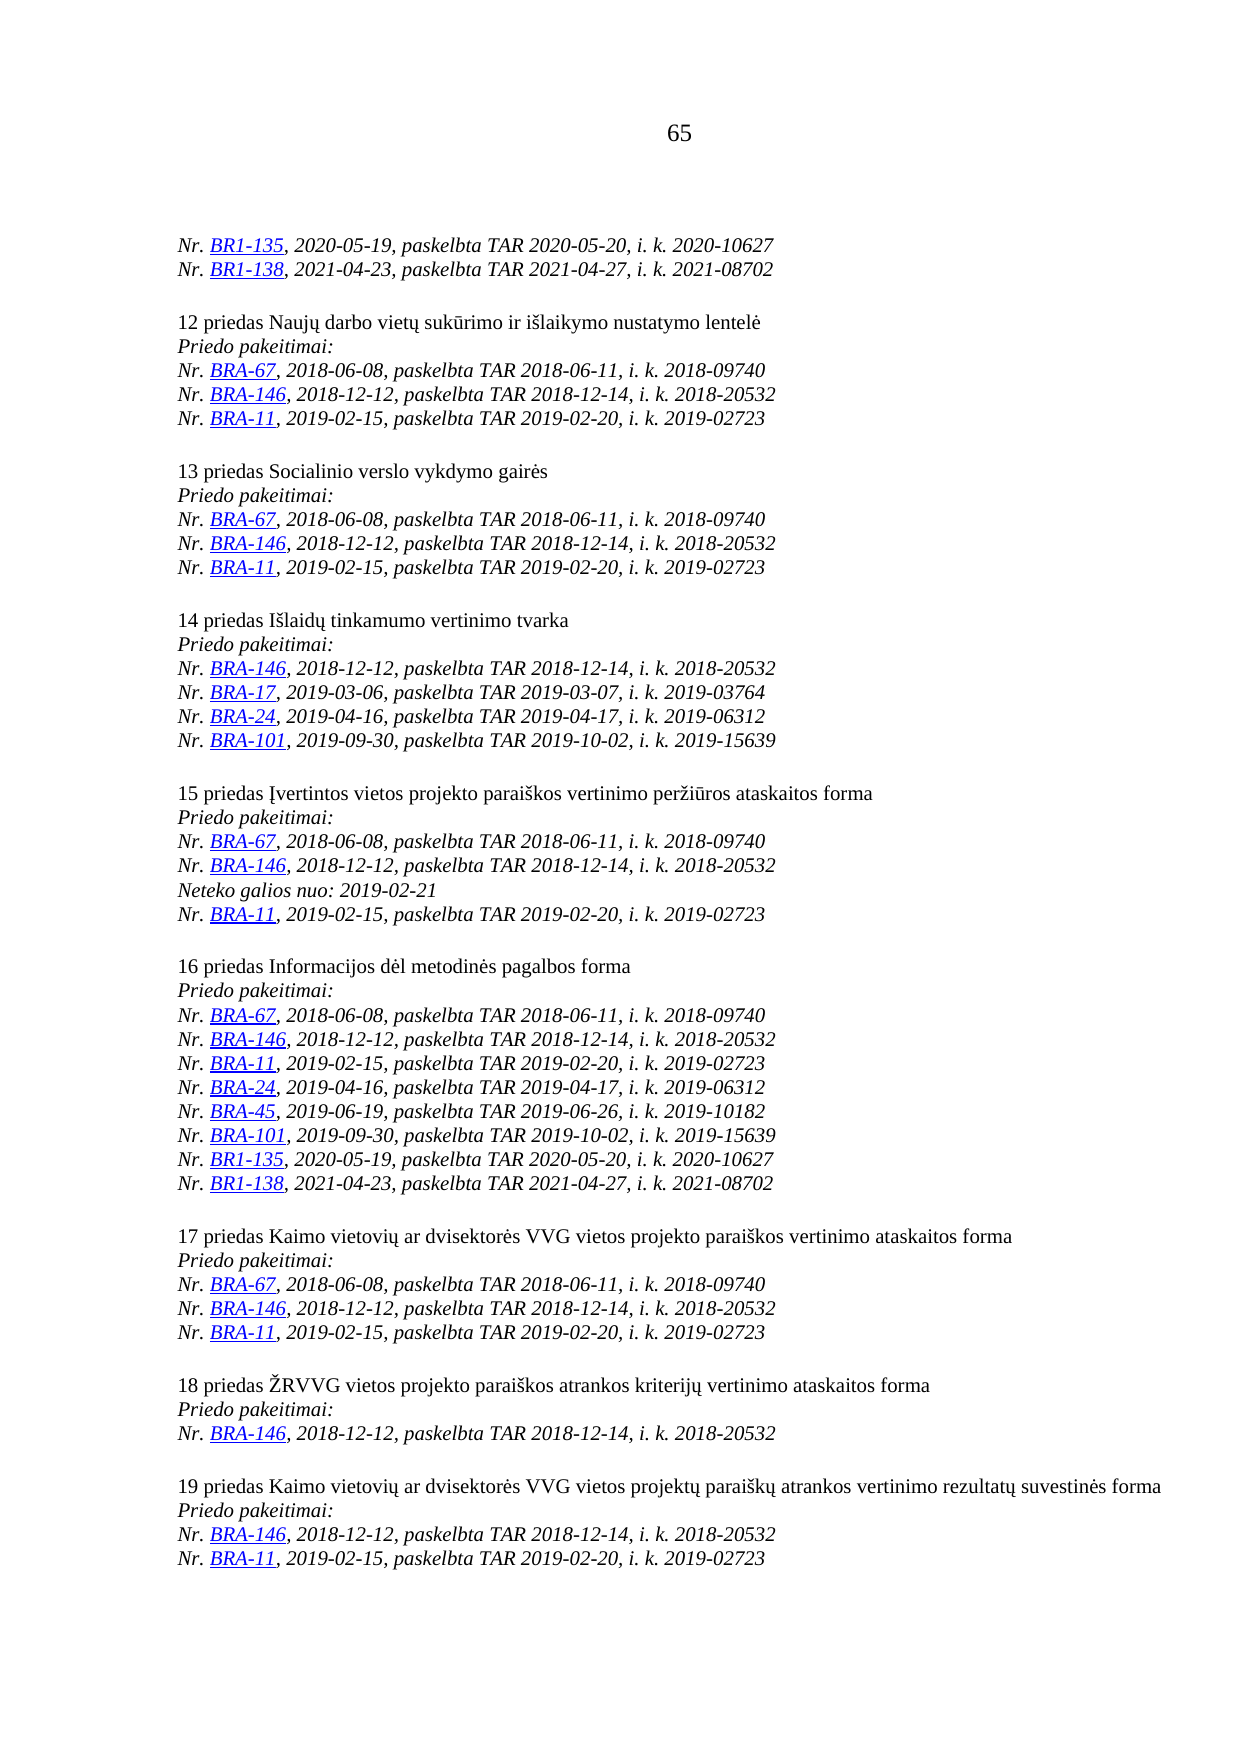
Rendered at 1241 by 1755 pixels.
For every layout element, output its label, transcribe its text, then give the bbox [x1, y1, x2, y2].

text Priedo pakeitimai: [177, 1397, 1181, 1421]
text 13 priedas Socialinio verslo vykdymo gairės [177, 459, 1181, 483]
text Neteko galios nuo: 2019-02-21 [177, 877, 1181, 902]
text Nr. BRA-146, 2018-12-12, paskelbta TAR 2018-12-14, i. k. 2018-20532 [177, 1522, 1181, 1546]
text Priedo pakeitimai: [177, 1248, 1181, 1272]
text Nr. BRA-146, 2018-12-12, paskelbta TAR 2018-12-14, i. k. 2018-20532 [177, 531, 1181, 555]
text 19 priedas Kaimo vietovių ar dvisektorės VVG vietos projektų paraiškų atrankos vertinimo rezultatų suvestinės forma [177, 1474, 1181, 1498]
text Nr. BRA-45, 2019-06-19, paskelbta TAR 2019-06-26, i. k. 2019-10182 [177, 1099, 1181, 1123]
text Nr. BRA-67, 2018-06-08, paskelbta TAR 2018-06-11, i. k. 2018-09740 [177, 1272, 1181, 1296]
text 14 priedas Išlaidų tinkamumo vertinimo tvarka [177, 608, 1181, 632]
text Nr. BRA-101, 2019-09-30, paskelbta TAR 2019-10-02, i. k. 2019-15639 [177, 1123, 1181, 1147]
text Nr. BR1-135, 2020-05-19, paskelbta TAR 2020-05-20, i. k. 2020-10627 [177, 1147, 1181, 1171]
text Nr. BR1-138, 2021-04-23, paskelbta TAR 2021-04-27, i. k. 2021-08702 [177, 257, 1181, 281]
text Nr. BRA-146, 2018-12-12, paskelbta TAR 2018-12-14, i. k. 2018-20532 [177, 382, 1181, 406]
text Nr. BRA-146, 2018-12-12, paskelbta TAR 2018-12-14, i. k. 2018-20532 [177, 1421, 1181, 1445]
text Nr. BRA-17, 2019-03-06, paskelbta TAR 2019-03-07, i. k. 2019-03764 [177, 680, 1181, 704]
text Priedo pakeitimai: [177, 978, 1181, 1002]
text 12 priedas Naujų darbo vietų sukūrimo ir išlaikymo nustatymo lentelė [177, 310, 1181, 334]
text Nr. BRA-101, 2019-09-30, paskelbta TAR 2019-10-02, i. k. 2019-15639 [177, 728, 1181, 752]
text Nr. BRA-24, 2019-04-16, paskelbta TAR 2019-04-17, i. k. 2019-06312 [177, 1075, 1181, 1099]
text Nr. BRA-11, 2019-02-15, paskelbta TAR 2019-02-20, i. k. 2019-02723 [177, 406, 1181, 430]
text Nr. BR1-138, 2021-04-23, paskelbta TAR 2021-04-27, i. k. 2021-08702 [177, 1171, 1181, 1195]
text Nr. BRA-67, 2018-06-08, paskelbta TAR 2018-06-11, i. k. 2018-09740 [177, 1002, 1181, 1027]
text Nr. BRA-146, 2018-12-12, paskelbta TAR 2018-12-14, i. k. 2018-20532 [177, 656, 1181, 680]
text Nr. BRA-11, 2019-02-15, paskelbta TAR 2019-02-20, i. k. 2019-02723 [177, 902, 1181, 926]
text Nr. BR1-135, 2020-05-19, paskelbta TAR 2020-05-20, i. k. 2020-10627 [177, 233, 1181, 257]
text Priedo pakeitimai: [177, 632, 1181, 656]
text 16 priedas Informacijos dėl metodinės pagalbos forma [177, 954, 1181, 978]
text Nr. BRA-11, 2019-02-15, paskelbta TAR 2019-02-20, i. k. 2019-02723 [177, 555, 1181, 579]
text 15 priedas Įvertintos vietos projekto paraiškos vertinimo peržiūros ataskaitos forma [177, 781, 1181, 805]
text Nr. BRA-11, 2019-02-15, paskelbta TAR 2019-02-20, i. k. 2019-02723 [177, 1320, 1181, 1344]
text Nr. BRA-11, 2019-02-15, paskelbta TAR 2019-02-20, i. k. 2019-02723 [177, 1546, 1181, 1570]
text Priedo pakeitimai: [177, 483, 1181, 507]
text Nr. BRA-11, 2019-02-15, paskelbta TAR 2019-02-20, i. k. 2019-02723 [177, 1051, 1181, 1075]
text Nr. BRA-67, 2018-06-08, paskelbta TAR 2018-06-11, i. k. 2018-09740 [177, 358, 1181, 382]
text Nr. BRA-146, 2018-12-12, paskelbta TAR 2018-12-14, i. k. 2018-20532 [177, 1296, 1181, 1320]
text 18 priedas ŽRVVG vietos projekto paraiškos atrankos kriterijų vertinimo ataskaitos forma [177, 1373, 1181, 1397]
text Nr. BRA-67, 2018-06-08, paskelbta TAR 2018-06-11, i. k. 2018-09740 [177, 507, 1181, 531]
text Priedo pakeitimai: [177, 805, 1181, 829]
text Nr. BRA-24, 2019-04-16, paskelbta TAR 2019-04-17, i. k. 2019-06312 [177, 704, 1181, 728]
text Nr. BRA-146, 2018-12-12, paskelbta TAR 2018-12-14, i. k. 2018-20532 [177, 853, 1181, 877]
text Nr. BRA-146, 2018-12-12, paskelbta TAR 2018-12-14, i. k. 2018-20532 [177, 1027, 1181, 1051]
text Priedo pakeitimai: [177, 334, 1181, 358]
text Nr. BRA-67, 2018-06-08, paskelbta TAR 2018-06-11, i. k. 2018-09740 [177, 829, 1181, 853]
text 17 priedas Kaimo vietovių ar dvisektorės VVG vietos projekto paraiškos vertinimo ataskaitos forma [177, 1224, 1181, 1248]
text Priedo pakeitimai: [177, 1498, 1181, 1522]
